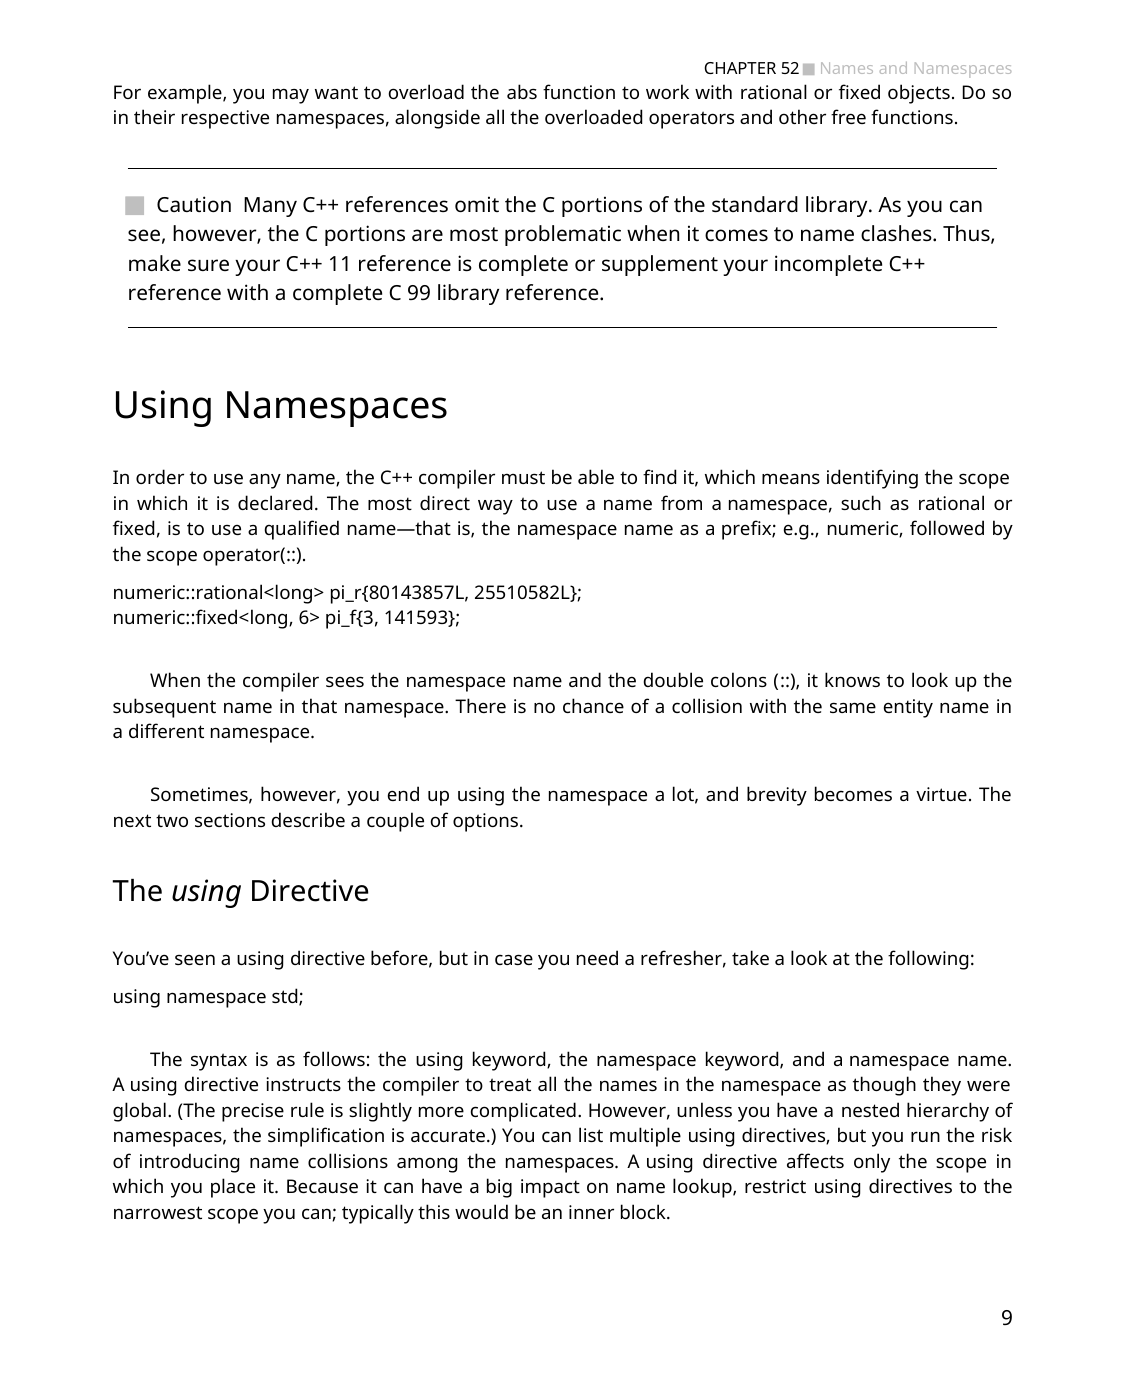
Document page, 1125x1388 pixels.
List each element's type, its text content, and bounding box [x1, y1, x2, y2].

text numeric::rational<long> pi_r{80143857L, 25510582L}; [112, 579, 1012, 604]
text Caution Many C++ references omit the C portions of the standard library. As you can see, however, the C portions are most problematic when it comes to name clashes. Thus, make sure your C++ 11 reference is complete or supplement your incomplete C++ reference with a complete C 99 library reference. [127, 169, 997, 328]
text In order to use any name, the C++ compiler must be able to find it, which means identifying the scope in which it is declared. The most direct way to use a name from a namespace, such as rational or fixed, is to use a qualified name—that is, the namespace name as a prefix; e.g., numeric, followed by the scope operator(::). [112, 464, 1012, 566]
subtitle Using Namespaces [112, 378, 1012, 429]
text When the compiler sees the namespace name and the double colons (::), it knows to look up the subsequent name in that namespace. There is no chance of a collision with the same entity name in a different namespace. [112, 667, 1012, 744]
text You’ve seen a using directive before, but in case you need a refresher, take a look at the following: [112, 945, 1012, 971]
text numeric::fixed<long, 6> pi_f{3, 141593}; [112, 604, 1012, 630]
text Sometimes, however, you end up using the namespace a lot, and brevity becomes a virtue. The next two sections describe a couple of options. [112, 782, 1012, 833]
text using namespace std; [112, 983, 1012, 1009]
subtitle The using Directive [112, 870, 1012, 910]
text The syntax is as follows: the using keyword, the namespace keyword, and a namespace name. A using directive instructs the compiler to treat all the names in the namespace as though they were global. (The precise rule is slightly more complicated. However, unless you have a nested hierarchy of namespaces, the simplification is accurate.) You can list multiple using directives, but you run the risk of introducing name collisions among the namespaces. A using directive affects only the scope in which you place it. Because it can have a big impact on name lookup, restrict using directives to the narrowest scope you can; typically this would be an inner block. [112, 1046, 1012, 1225]
text For example, you may want to overload the abs function to work with rational or fixed objects. Do so in their respective namespaces, alongside all the overloaded operators and other free functions. [112, 79, 1012, 130]
